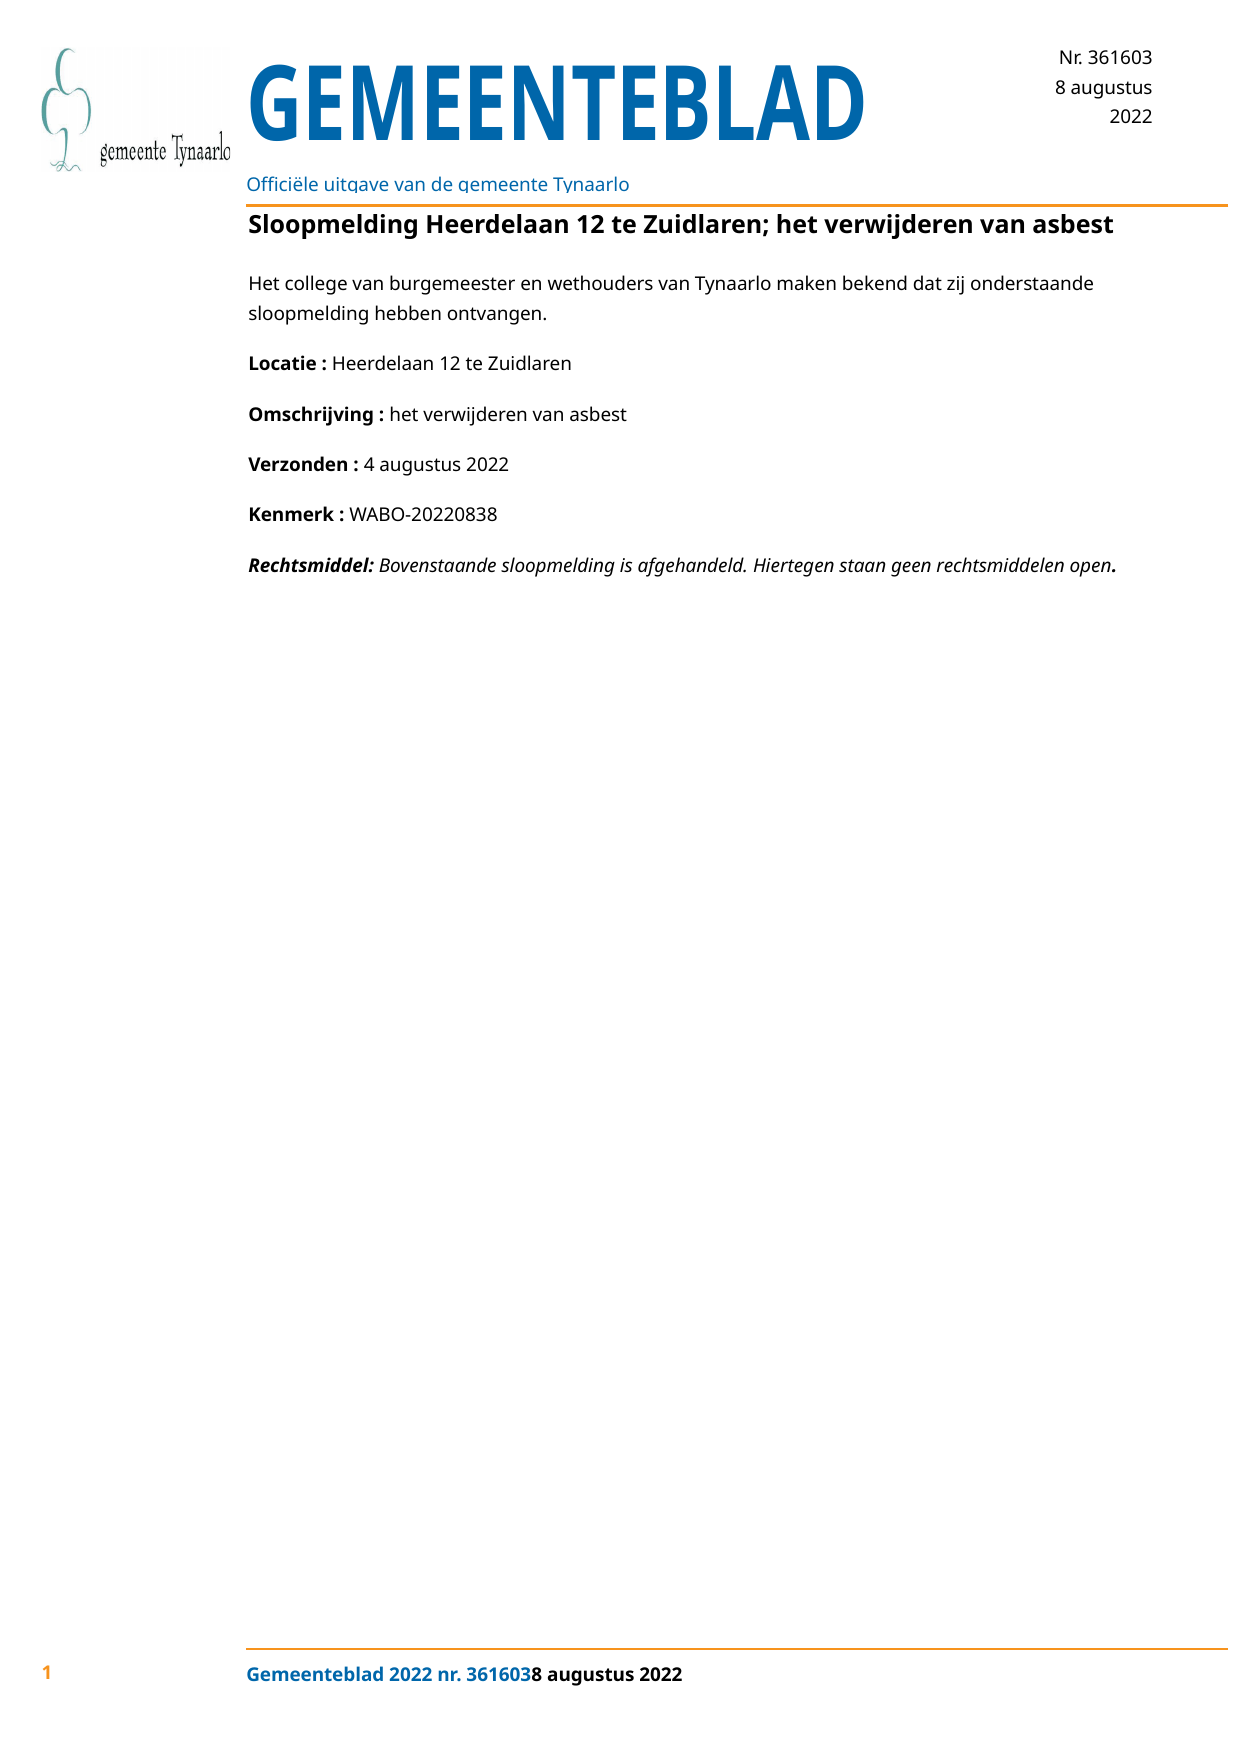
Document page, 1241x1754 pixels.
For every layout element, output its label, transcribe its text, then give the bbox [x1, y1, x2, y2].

text Rechtsmiddel: Bovenstaande sloopmelding is afgehandeld. Hiertegen staan geen rechtsmiddelen open. [248, 552, 1152, 578]
text Kenmerk : WABO-20220838 [248, 502, 1152, 527]
picture [41, 47, 231, 172]
text Locatie : Heerdelaan 12 te Zuidlaren [248, 350, 1152, 376]
text Omschrijving : het verwijderen van asbest [248, 401, 1152, 426]
text Sloopmelding Heerdelaan 12 te Zuidlaren; het verwijderen van asbest [248, 207, 1152, 241]
text Het college van burgemeester en wethouders van Tynaarlo maken bekend dat zij onderstaande sloopmelding hebben ontvangen. [248, 270, 1152, 326]
text Verzonden : 4 augustus 2022 [248, 451, 1152, 477]
